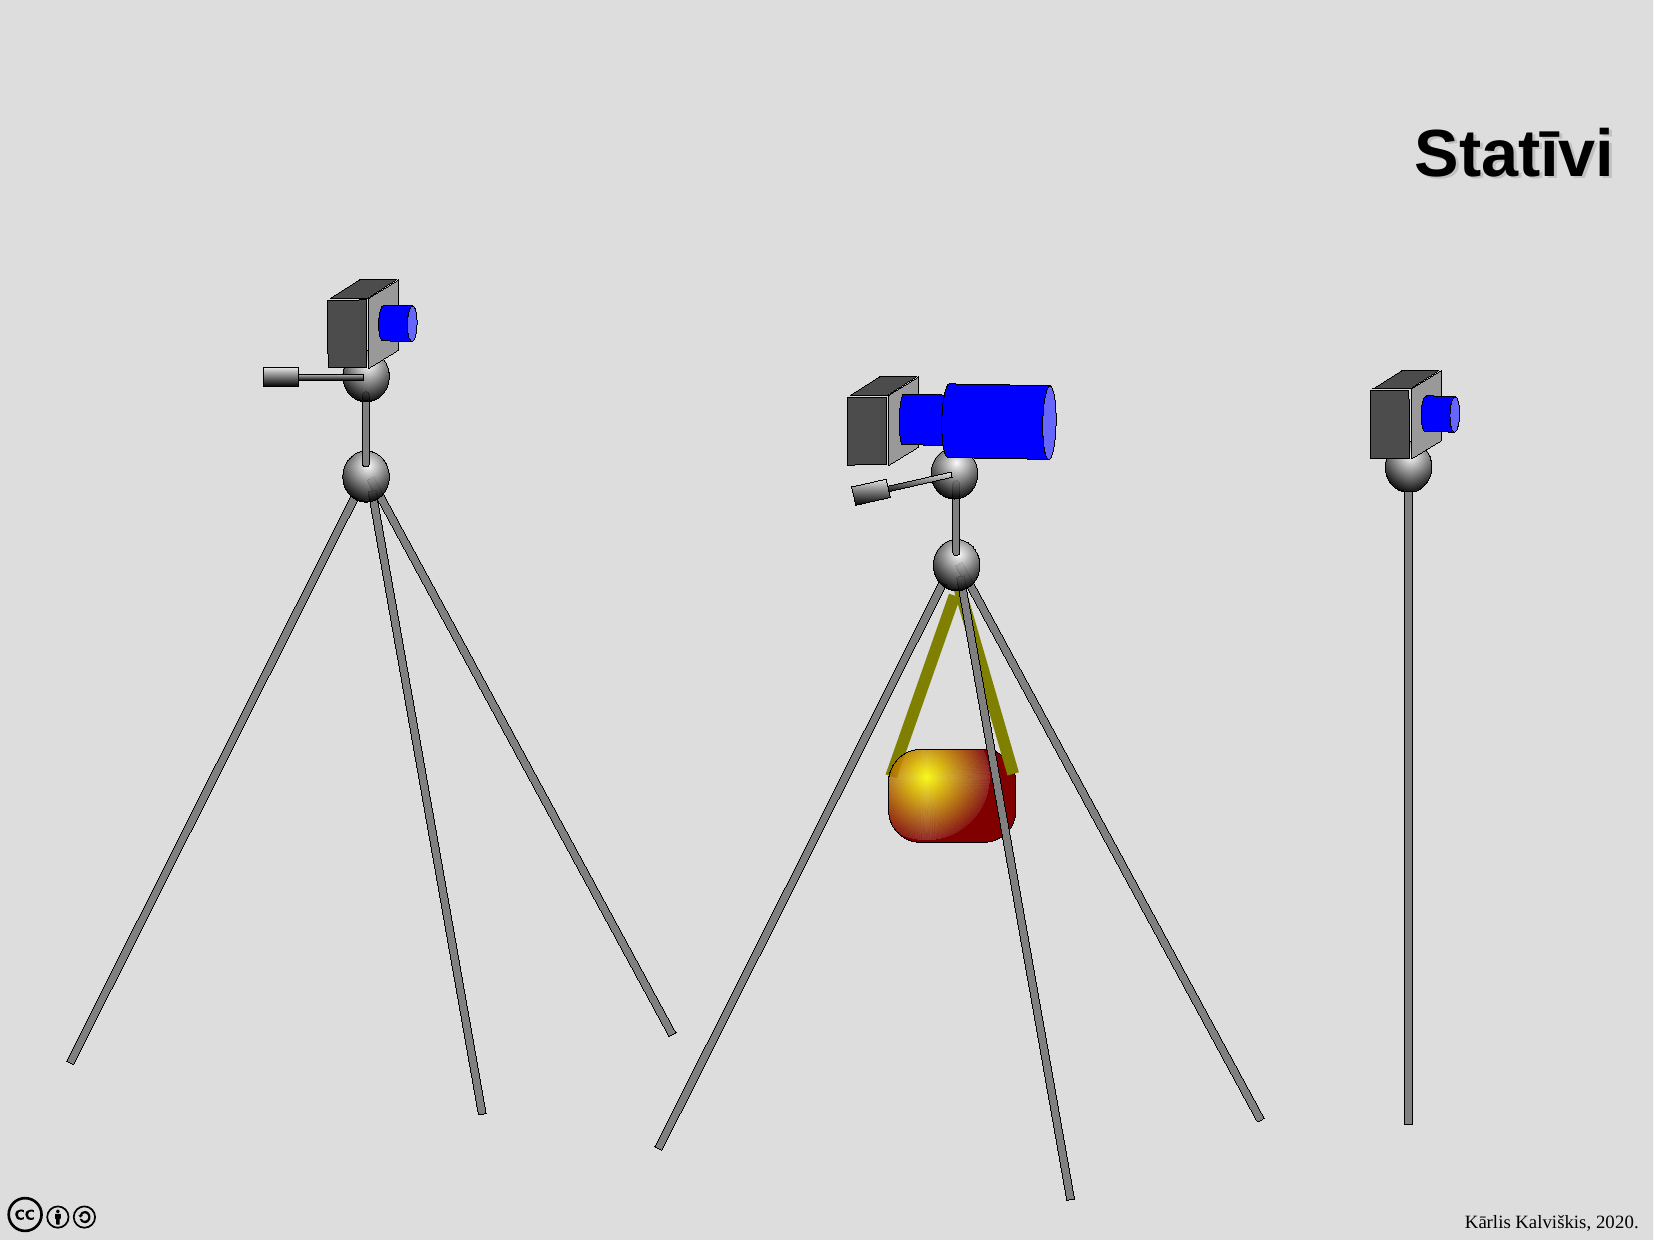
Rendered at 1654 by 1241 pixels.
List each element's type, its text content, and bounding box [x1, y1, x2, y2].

text_box [66, 279, 677, 1115]
text_box [654, 376, 1265, 1201]
title Statīvi [42, 49, 1615, 257]
text_box [847, 397, 887, 466]
text_box 103 [407, 305, 418, 342]
text_box 103 [1449, 396, 1460, 433]
text_box 103 [1042, 385, 1057, 460]
text_box [1370, 370, 1454, 1125]
